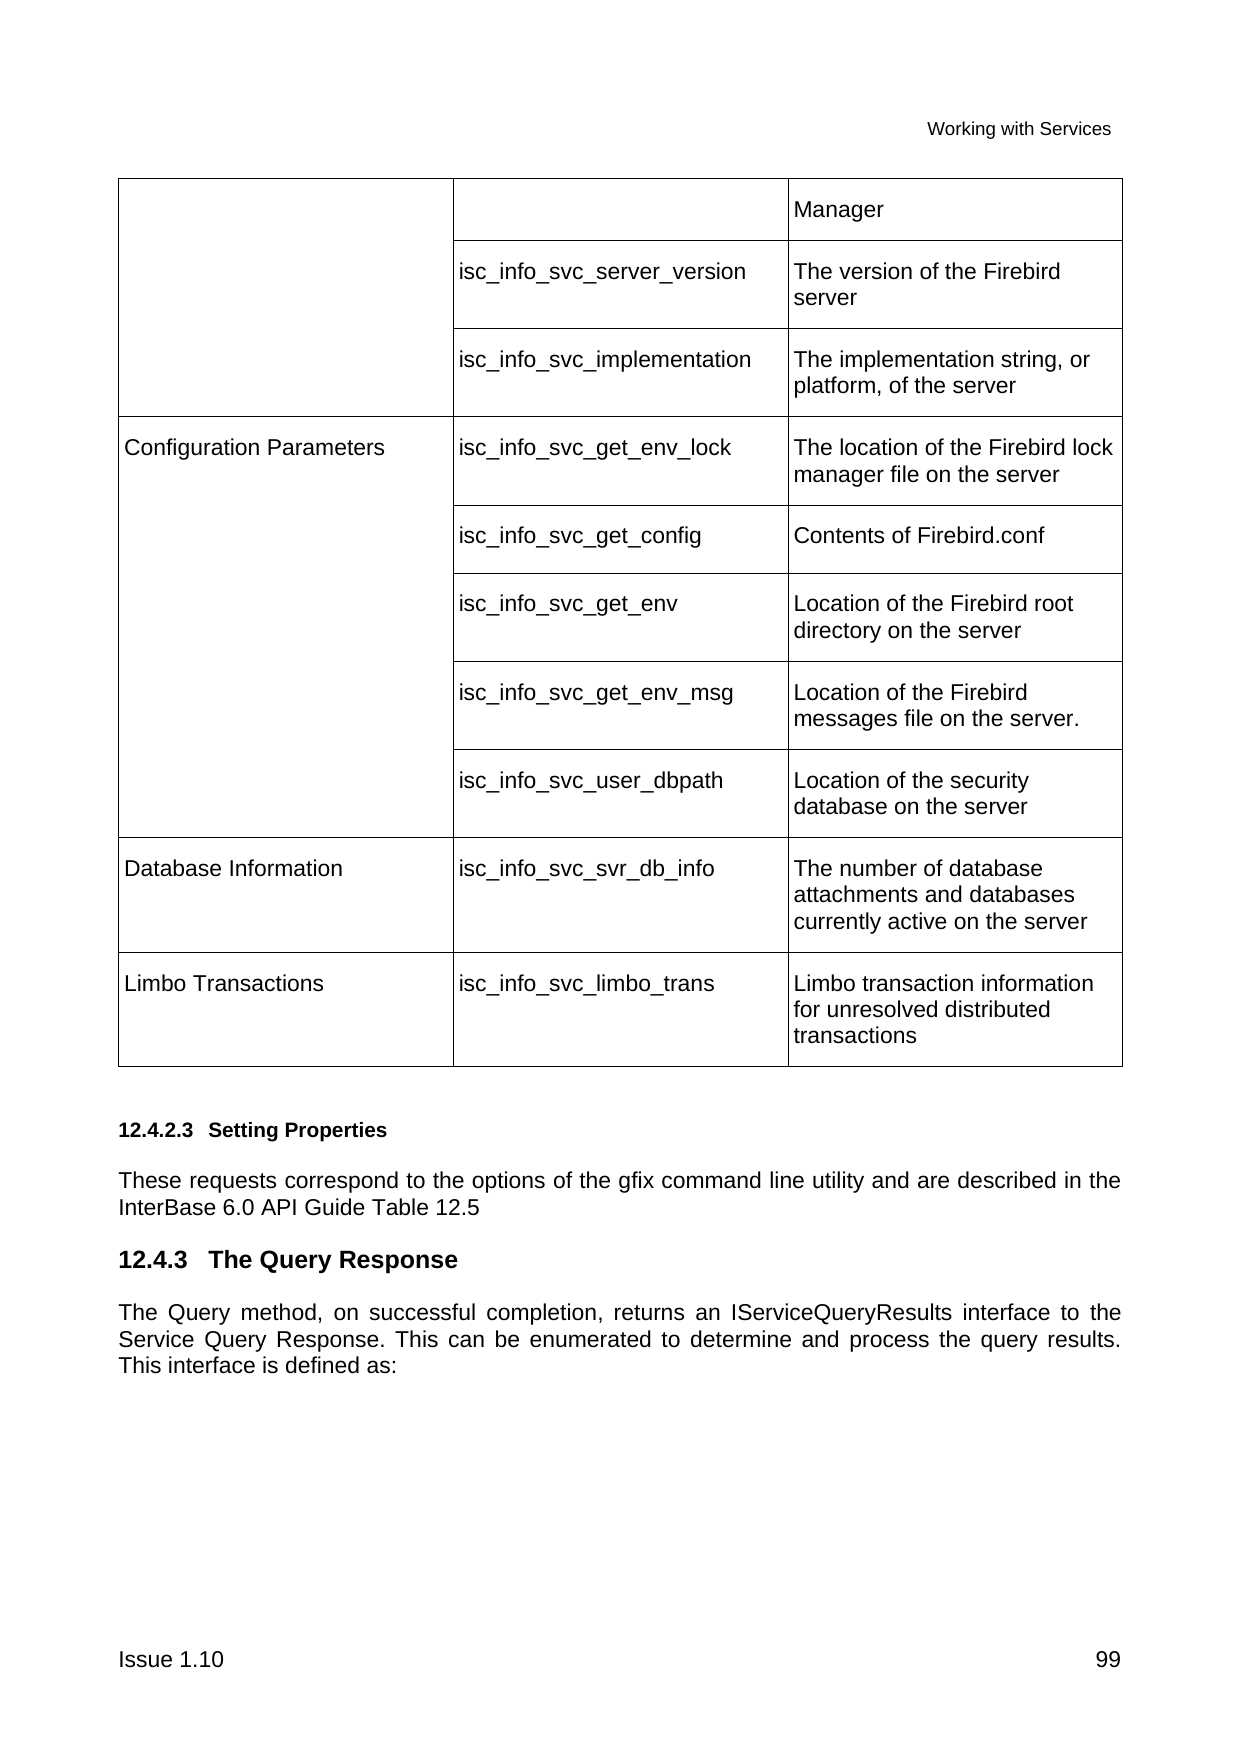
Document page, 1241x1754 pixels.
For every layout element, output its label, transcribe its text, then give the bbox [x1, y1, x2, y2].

table_cell isc_info_svc_implementation [454, 329, 788, 416]
table_cell isc_info_svc_svr_db_info [454, 838, 788, 952]
table_cell The implementation string, or platform, of the server [789, 329, 1122, 416]
table_cell Location of the Firebird root directory on the server [789, 574, 1122, 661]
text These requests correspond to the options of the gfix command line utility and are described in the InterBase 6.0 API Guide Table 12.5 [118, 1167, 1122, 1220]
table_cell Database Information [119, 838, 453, 952]
table_cell Configuration Parameters [119, 417, 453, 837]
table_cell Manager [789, 179, 1122, 240]
table_cell isc_info_svc_server_version [454, 241, 788, 328]
table_cell [119, 179, 453, 416]
text The Query method, on successful completion, returns an IServiceQueryResults interface to the Service Query Response. This can be enumerated to determine and process the query results. This interface is defined as: [118, 1299, 1122, 1378]
subtitle Setting Properties [118, 1118, 1122, 1142]
table_cell [454, 179, 788, 240]
table_cell Limbo Transactions [119, 953, 453, 1066]
table_cell Location of the security database on the server [789, 750, 1122, 837]
table_cell isc_info_svc_user_dbpath [454, 750, 788, 837]
table_cell isc_info_svc_get_env_lock [454, 417, 788, 505]
table_cell The location of the Firebird lock manager file on the server [789, 417, 1122, 505]
subtitle The Query Response [118, 1245, 1122, 1274]
table_cell isc_info_svc_get_env_msg [454, 662, 788, 749]
table_cell The number of database attachments and databases currently active on the server [789, 838, 1122, 952]
table_cell isc_info_svc_get_config [454, 506, 788, 572]
table_cell The version of the Firebird server [789, 241, 1122, 328]
table_cell Contents of Firebird.conf [789, 506, 1122, 572]
table_cell isc_info_svc_get_env [454, 574, 788, 661]
table_cell Location of the Firebird messages file on the server. [789, 662, 1122, 749]
table_cell isc_info_svc_limbo_trans [454, 953, 788, 1066]
table_cell Limbo transaction information for unresolved distributed transactions [789, 953, 1122, 1066]
